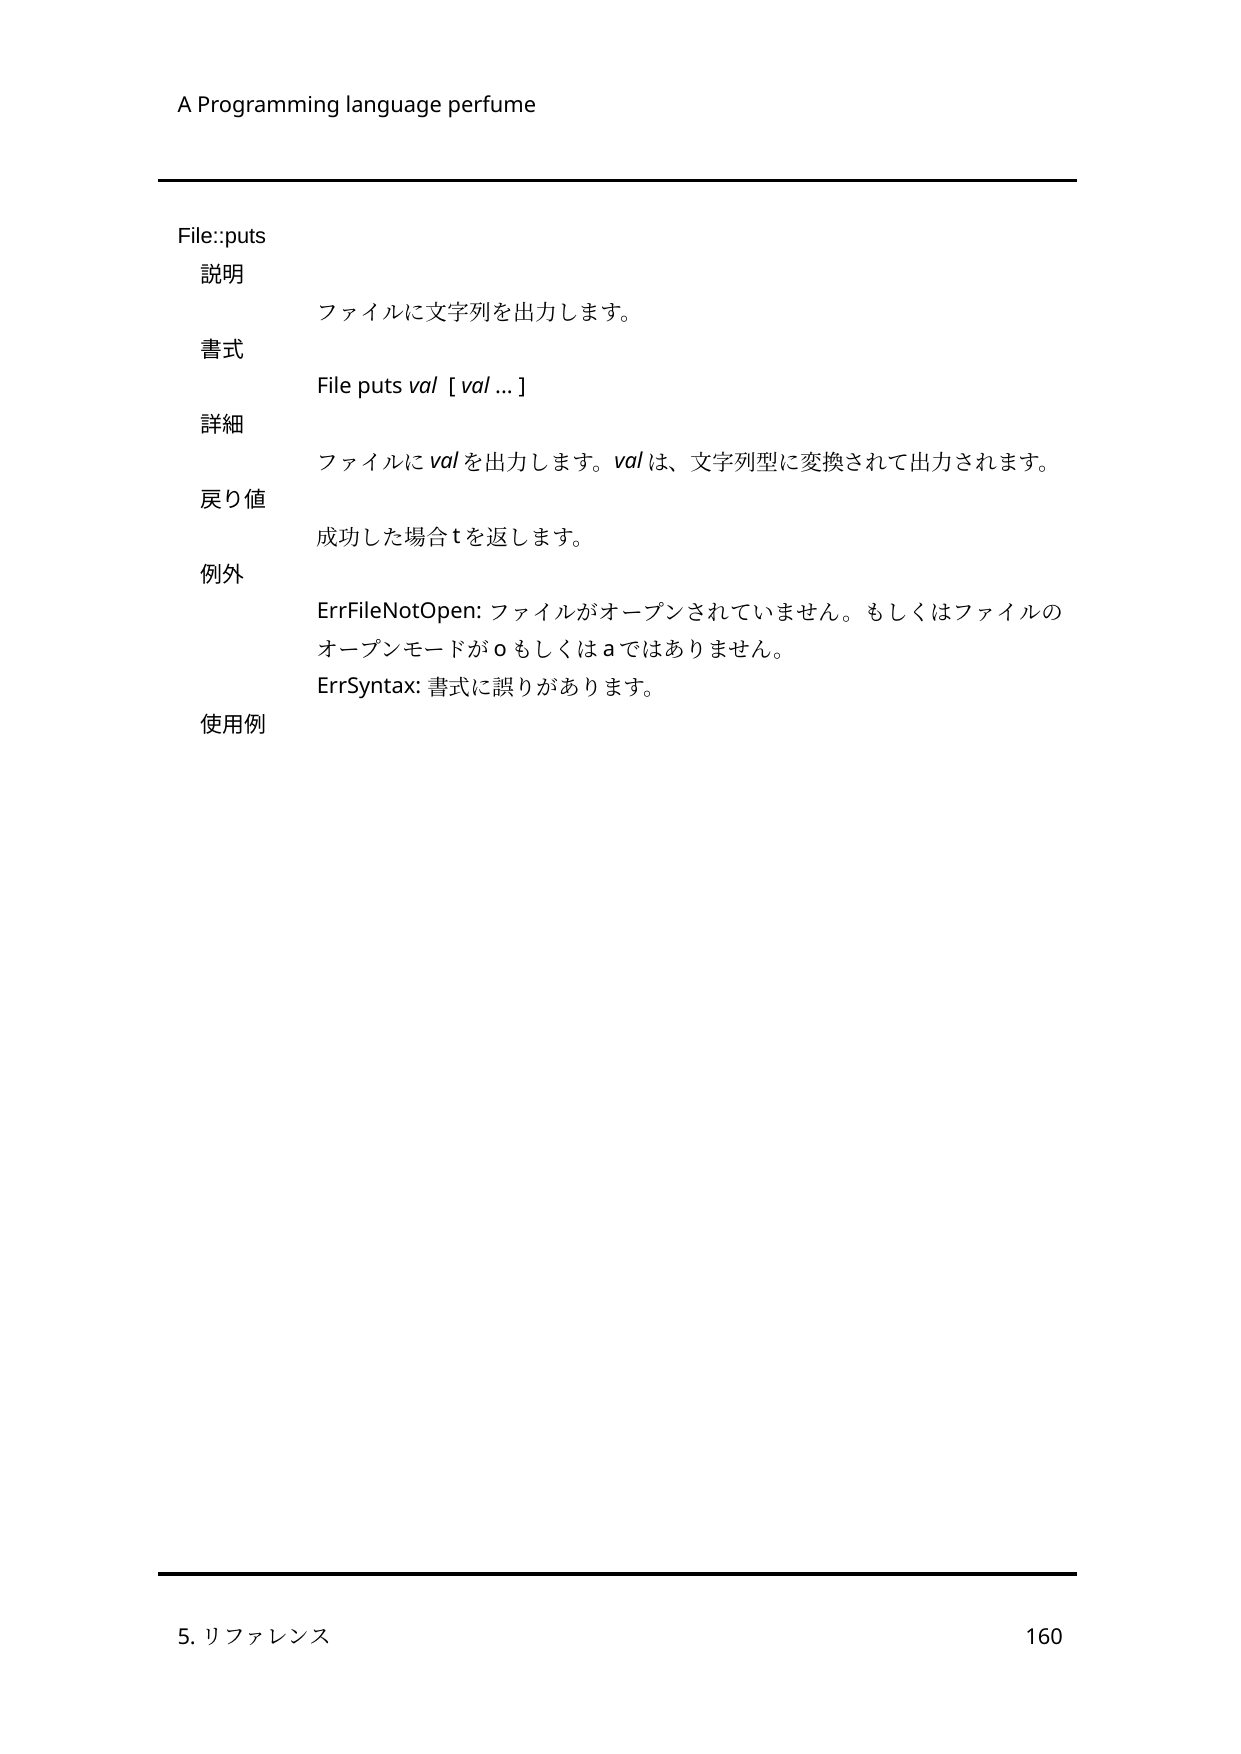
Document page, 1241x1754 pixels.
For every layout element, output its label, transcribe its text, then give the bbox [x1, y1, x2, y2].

subtitle File::puts [177, 217, 1063, 254]
table_cell 詳細 [200, 404, 317, 479]
table_header 説明 [200, 254, 317, 329]
table_cell ErrFileNotOpen: ファイルがオープンされていません。もしくはファイルのオープンモードがoもしくはaではありません。 ErrSyntax: 書式に誤りがあります。 [317, 554, 1063, 704]
table_cell ファイルにvalを出力します。valは、文字列型に変換されて出力されます。 [317, 404, 1063, 479]
table_cell 戻り値 [200, 479, 317, 554]
table_cell 使用例 [200, 704, 317, 779]
table_cell 成功した場合tを返します。 [317, 479, 1063, 554]
table_cell 書式 [200, 329, 317, 404]
table_cell File puts val [ val ... ] [317, 329, 1063, 404]
table_header ファイルに文字列を出力します。 [317, 254, 1063, 329]
table_cell [317, 704, 1063, 779]
table_cell 例外 [200, 554, 317, 704]
